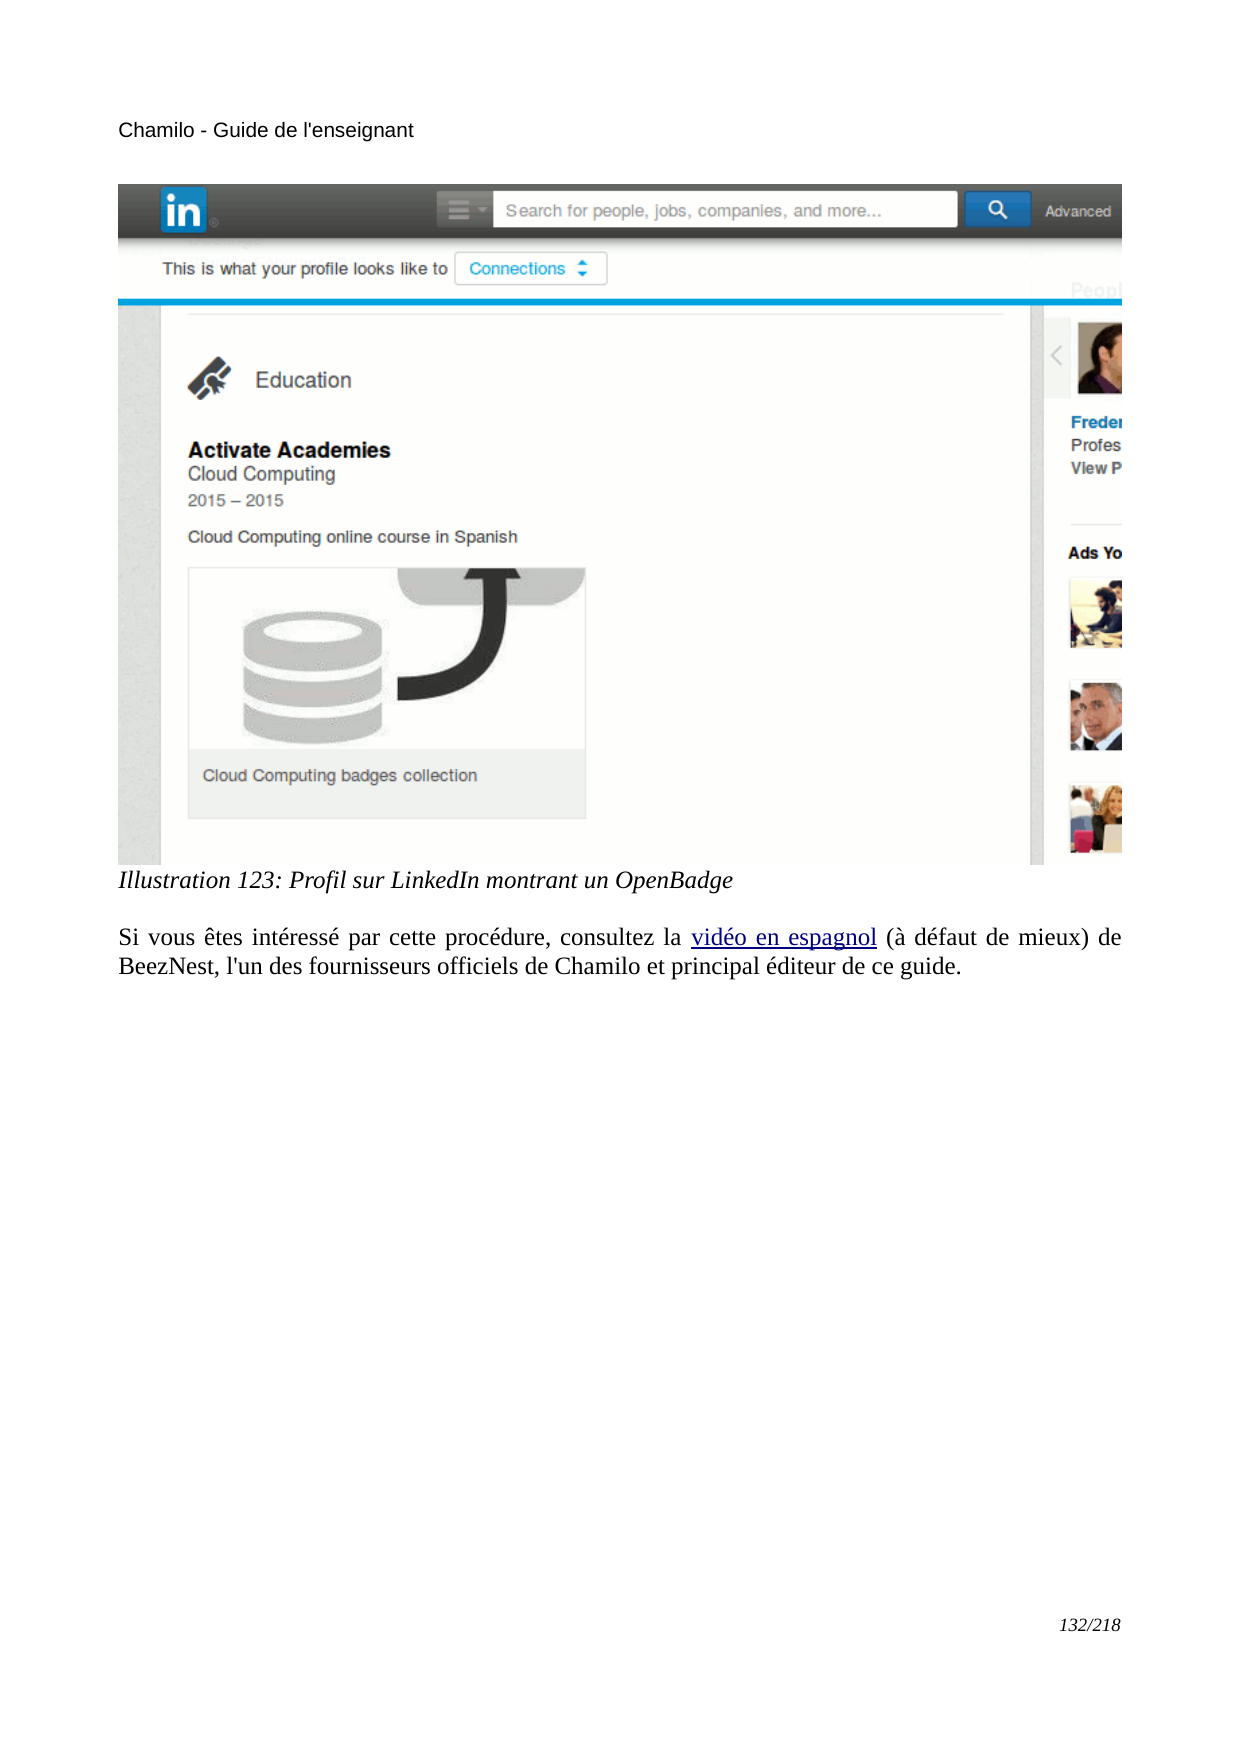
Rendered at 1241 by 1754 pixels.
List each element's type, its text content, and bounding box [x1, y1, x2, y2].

picture [118, 184, 1122, 298]
text Illustration 123: Profil sur LinkedIn montrant un OpenBadge [118, 865, 1122, 894]
picture [118, 306, 1122, 865]
text Si vous êtes intéressé par cette procédure, consultez la vidéo en espagnol (à défaut de mieux) de BeezNest, l'un des fournisseurs officiels de Chamilo et principal éditeur de ce guide. [118, 922, 1122, 980]
